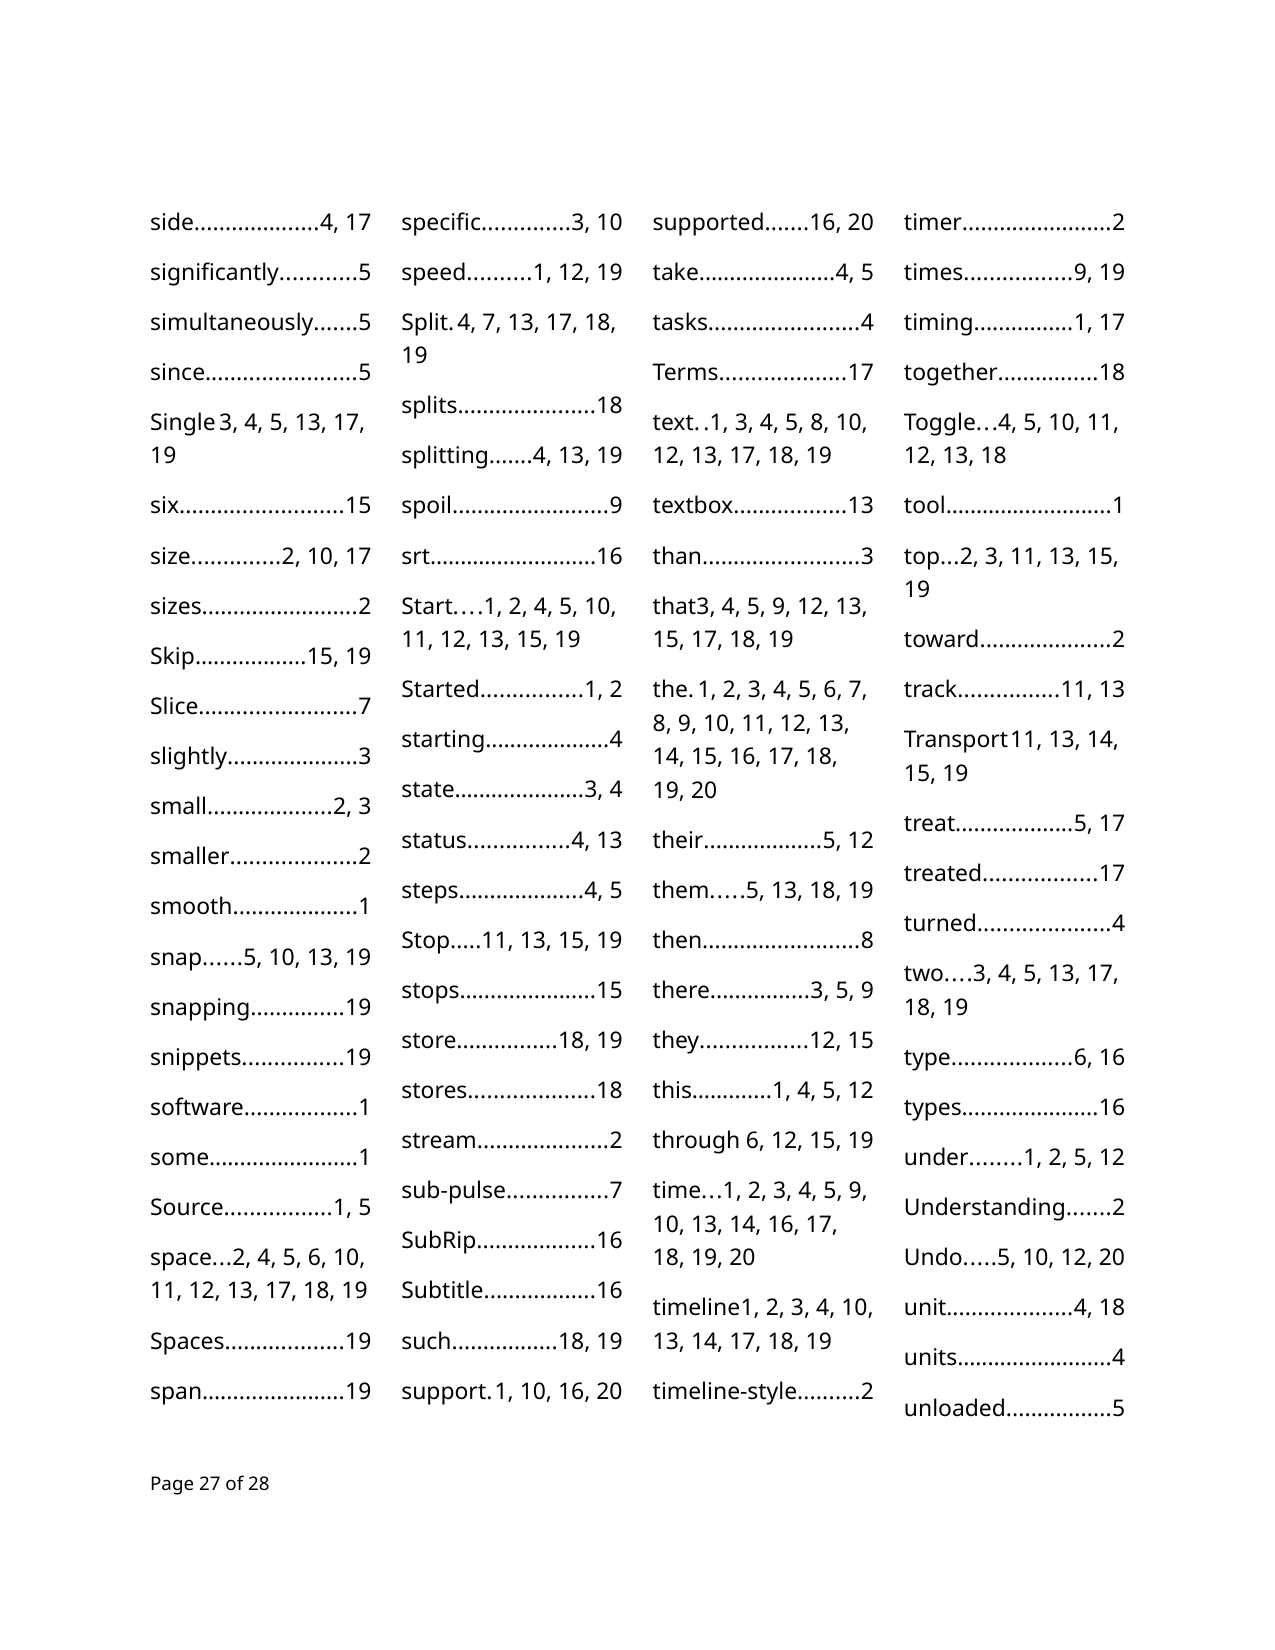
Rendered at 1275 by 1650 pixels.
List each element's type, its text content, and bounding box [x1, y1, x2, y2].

text unit 4, 18 [904, 1291, 1125, 1322]
text supported 16, 20 [652, 206, 874, 237]
text sub-pulse 7 [401, 1174, 622, 1206]
text timeline 1, 2, 3, 4, 10, 13, 14, 17, 18, 19 [652, 1291, 874, 1356]
text Spaces 19 [150, 1324, 371, 1356]
text turned 4 [904, 907, 1125, 938]
text state 3, 4 [401, 773, 622, 805]
text stops 15 [401, 974, 622, 1005]
text steps 4, 5 [401, 874, 622, 905]
text simultaneously 5 [150, 306, 371, 337]
text speed 1, 12, 19 [401, 256, 622, 287]
text units 4 [904, 1341, 1125, 1373]
text together 18 [904, 356, 1125, 387]
text tool 1 [904, 489, 1125, 521]
text two 3, 4, 5, 13, 17, 18, 19 [904, 957, 1125, 1022]
text their 5, 12 [652, 824, 874, 855]
text than 3 [652, 539, 874, 571]
text type 6, 16 [904, 1041, 1125, 1072]
text such 18, 19 [401, 1324, 622, 1356]
text unloaded 5 [904, 1391, 1125, 1423]
text support 1, 10, 16, 20 [401, 1375, 622, 1406]
text smooth 1 [150, 890, 371, 922]
text text 1, 3, 4, 5, 8, 10, 12, 13, 17, 18, 19 [652, 406, 874, 471]
text space 2, 4, 5, 6, 10, 11, 12, 13, 17, 18, 19 [150, 1241, 371, 1306]
text specific 3, 10 [401, 206, 622, 237]
text span 19 [150, 1375, 371, 1406]
text Source 1, 5 [150, 1191, 371, 1222]
text that 3, 4, 5, 9, 12, 13, 15, 17, 18, 19 [652, 590, 874, 654]
text SubRip 16 [401, 1224, 622, 1256]
text Single 3, 4, 5, 13, 17, 19 [150, 406, 371, 471]
text treated 17 [904, 857, 1125, 888]
text stores 18 [401, 1074, 622, 1105]
text timeline-style 2 [652, 1375, 874, 1406]
text significantly 5 [150, 256, 371, 287]
text Transport 11, 13, 14, 15, 19 [904, 723, 1125, 788]
text six 15 [150, 489, 371, 521]
text small 2, 3 [150, 790, 371, 821]
text this 1, 4, 5, 12 [652, 1074, 874, 1105]
text textbox 13 [652, 489, 874, 521]
text Undo 5, 10, 12, 20 [904, 1241, 1125, 1272]
text under 1, 2, 5, 12 [904, 1141, 1125, 1172]
text there 3, 5, 9 [652, 974, 874, 1005]
text they 12, 15 [652, 1024, 874, 1055]
text snapping 19 [150, 991, 371, 1022]
text toward 2 [904, 623, 1125, 654]
text spoil 9 [401, 489, 622, 521]
text starting 4 [401, 723, 622, 754]
text Skip 15, 19 [150, 640, 371, 671]
text smaller 2 [150, 840, 371, 871]
text slightly 3 [150, 740, 371, 771]
text take 4, 5 [652, 256, 874, 287]
text status 4, 13 [401, 823, 622, 855]
text Started 1, 2 [401, 673, 622, 704]
text software 1 [150, 1091, 371, 1122]
text side 4, 17 [150, 206, 371, 237]
text Subtitle 16 [401, 1274, 622, 1306]
text Stop 11, 13, 15, 19 [401, 924, 622, 955]
text types 16 [904, 1091, 1125, 1122]
text Split 4, 7, 13, 17, 18, 19 [401, 306, 622, 370]
text sizes 2 [150, 590, 371, 621]
text since 5 [150, 356, 371, 387]
text tasks 4 [652, 306, 874, 337]
text the 1, 2, 3, 4, 5, 6, 7, 8, 9, 10, 11, 12, 13, 14, 15, 16, 17, 18, 19, 20 [652, 673, 874, 805]
text snap 5, 10, 13, 19 [150, 940, 371, 972]
text some 1 [150, 1141, 371, 1172]
text through 6, 12, 15, 19 [652, 1124, 874, 1156]
text track 11, 13 [904, 673, 1125, 704]
text them 5, 13, 18, 19 [652, 874, 874, 905]
text splitting 4, 13, 19 [401, 439, 622, 471]
text store 18, 19 [401, 1024, 622, 1055]
text Start 1, 2, 4, 5, 10, 11, 12, 13, 15, 19 [401, 590, 622, 654]
text times 9, 19 [904, 256, 1125, 287]
text Toggle 4, 5, 10, 11, 12, 13, 18 [904, 406, 1125, 471]
text Slice 7 [150, 690, 371, 721]
text Understanding 2 [904, 1191, 1125, 1222]
text splits 18 [401, 389, 622, 421]
text top 2, 3, 11, 13, 15, 19 [904, 539, 1125, 604]
text stream 2 [401, 1124, 622, 1155]
text then 8 [652, 924, 874, 955]
text size 2, 10, 17 [150, 539, 371, 571]
text Terms 17 [652, 356, 874, 387]
text treat 5, 17 [904, 807, 1125, 838]
text srt 16 [401, 539, 622, 571]
text snippets 19 [150, 1041, 371, 1072]
text timing 1, 17 [904, 306, 1125, 337]
text time 1, 2, 3, 4, 5, 9, 10, 13, 14, 16, 17, 18, 19, 20 [652, 1174, 874, 1272]
text timer 2 [904, 206, 1125, 237]
